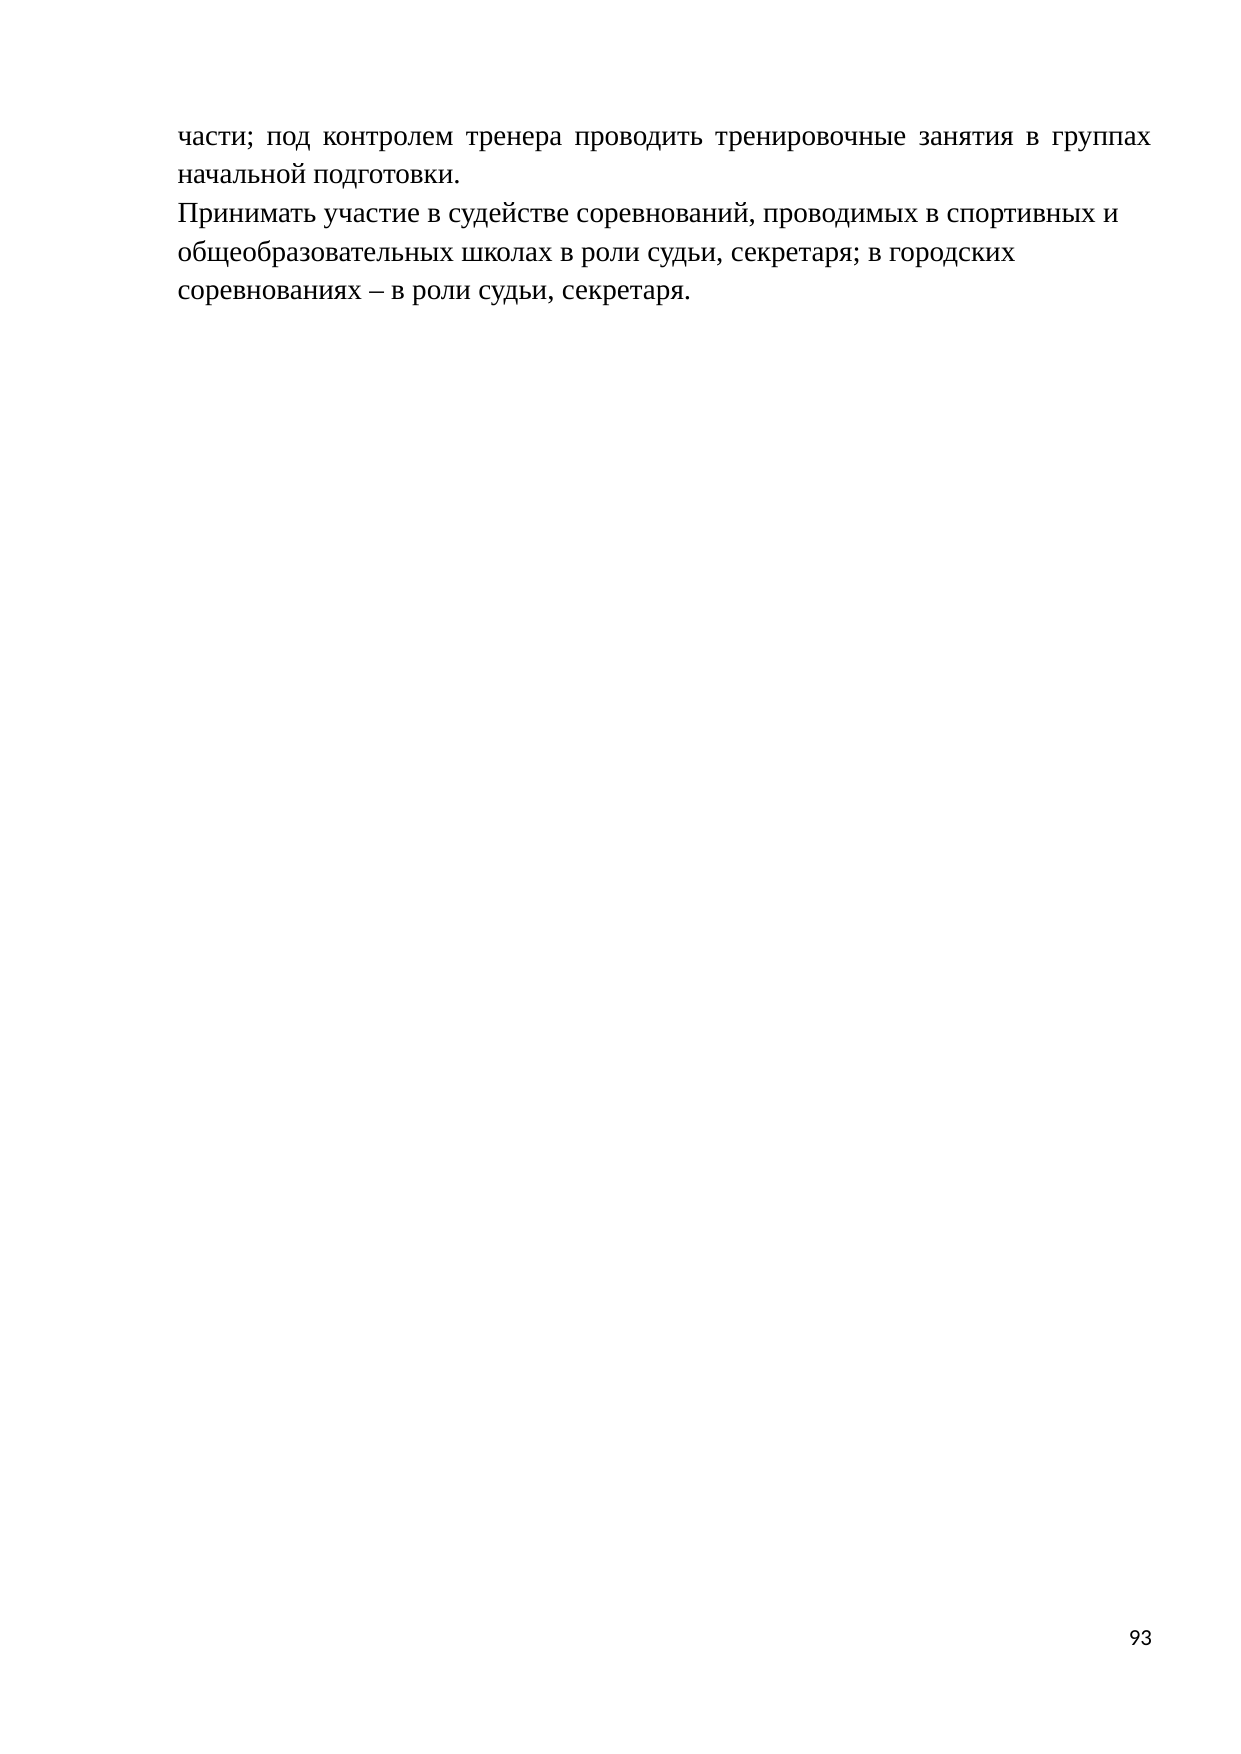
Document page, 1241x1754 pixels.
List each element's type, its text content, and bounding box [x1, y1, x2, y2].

text Принимать участие в судействе соревнований, проводимых в спортивных и общеобразовательных школах в роли судьи, секретаря; в городских соревнованиях – в роли судьи, секретаря. [177, 195, 1152, 306]
text части; под контролем тренера проводить тренировочные занятия в группах начальной подготовки. [177, 118, 1152, 190]
